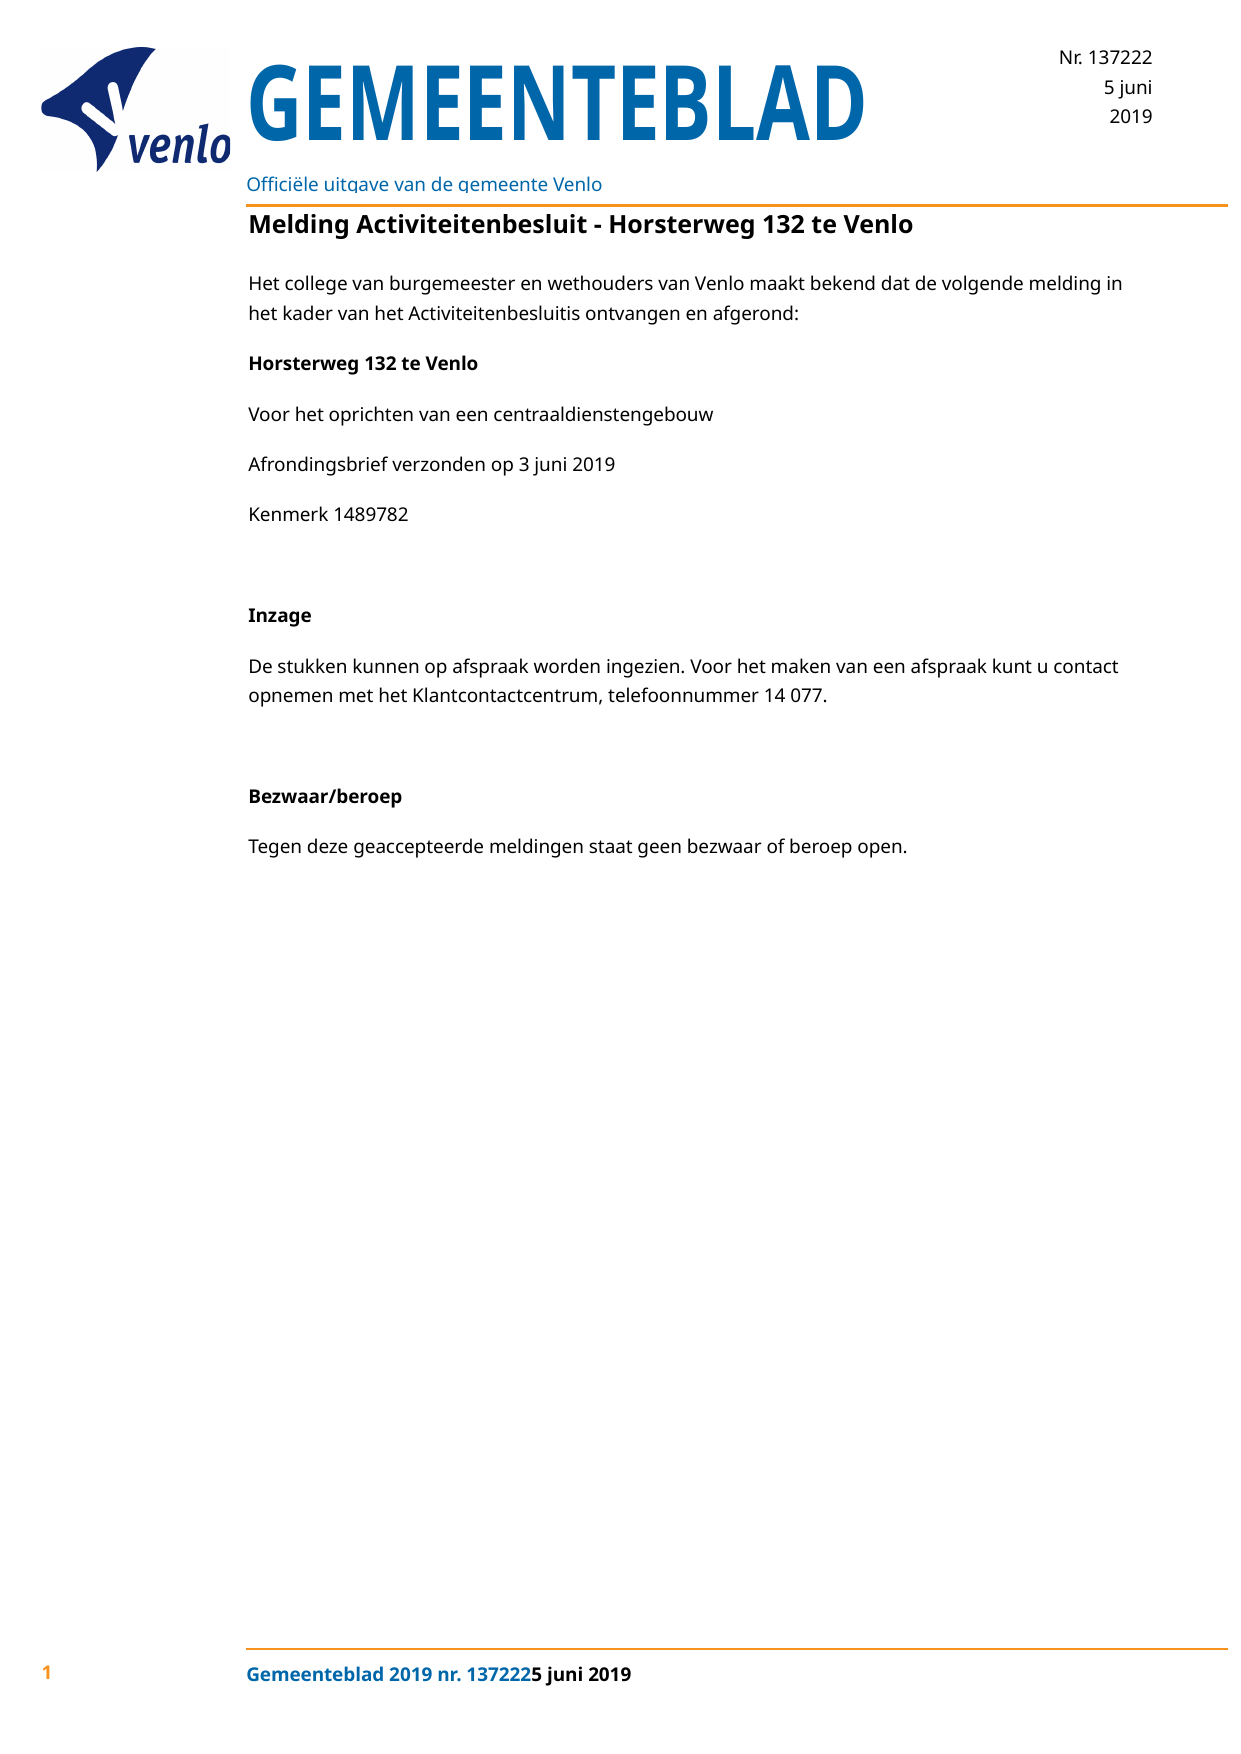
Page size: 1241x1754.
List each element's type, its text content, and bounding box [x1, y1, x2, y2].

text Bezwaar/beroep [248, 783, 1152, 809]
text Het college van burgemeester en wethouders van Venlo maakt bekend dat de volgende melding in het kader van het Activiteitenbesluitis ontvangen en afgerond: [248, 270, 1152, 326]
text De stukken kunnen op afspraak worden ingezien. Voor het maken van een afspraak kunt u contact opnemen met het Klantcontactcentrum, telefoonnummer 14 077. [248, 653, 1152, 708]
picture [41, 47, 231, 172]
text Horsterweg 132 te Venlo [248, 350, 1152, 376]
text Afrondingsbrief verzonden op 3 juni 2019 [248, 451, 1152, 477]
text Kenmerk 1489782 [248, 502, 1152, 527]
text Melding Activiteitenbesluit - Horsterweg 132 te Venlo [248, 207, 1152, 241]
text Tegen deze geaccepteerde meldingen staat geen bezwaar of beroep open. [248, 834, 1152, 859]
text Inzage [248, 602, 1152, 628]
text Voor het oprichten van een centraaldienstengebouw [248, 401, 1152, 426]
